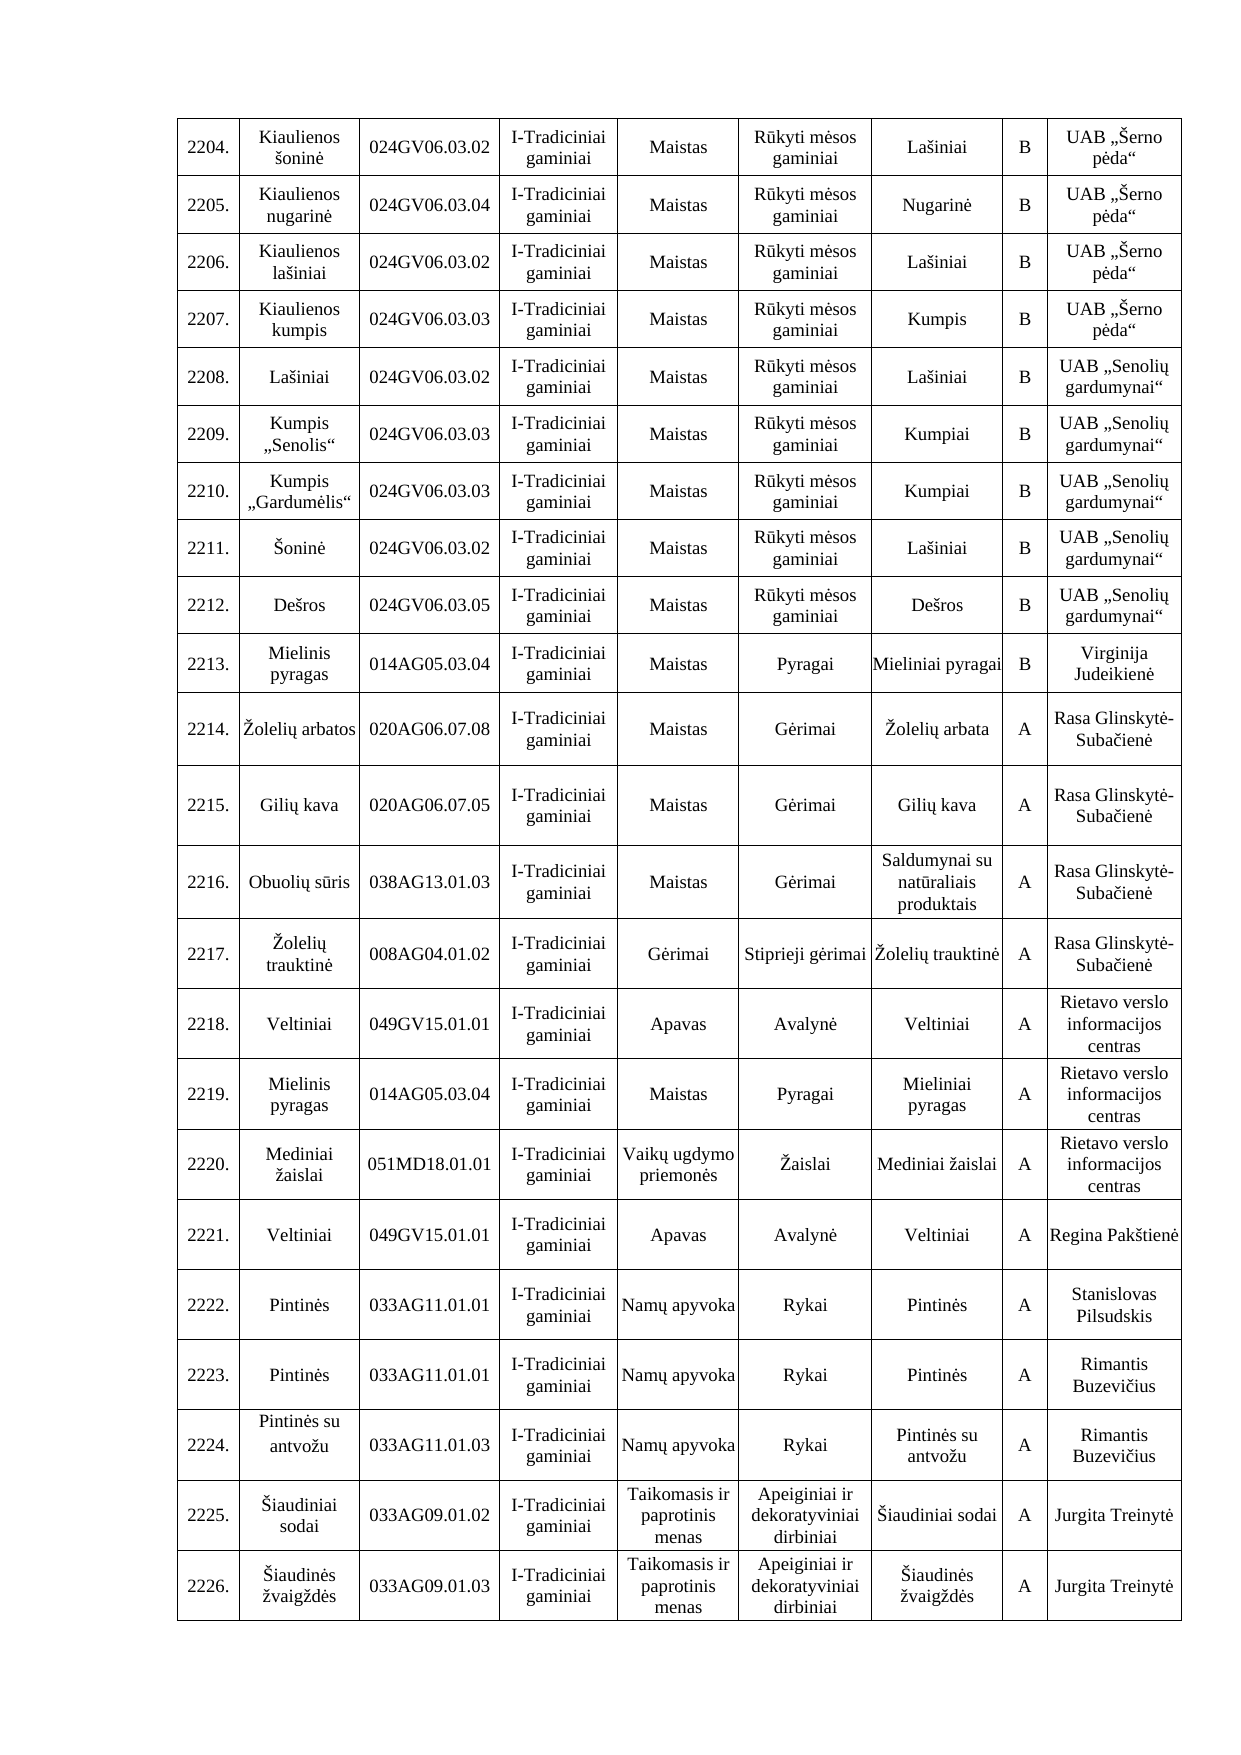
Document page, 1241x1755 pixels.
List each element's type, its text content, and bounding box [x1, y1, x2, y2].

table_cell UAB „Senolių gardumynai“ [1048, 463, 1181, 519]
table_cell 038AG13.01.03 [360, 846, 499, 918]
table_cell Žolelių trauktinė [872, 919, 1002, 988]
table_cell Žolelių arbatos [240, 693, 359, 765]
table_cell 2215. [178, 766, 239, 844]
table_cell Kiaulienos kumpis [240, 291, 359, 347]
table_cell Kumpis „Senolis“ [240, 406, 359, 462]
table_cell Avalynė [739, 989, 871, 1058]
table_cell 2219. [178, 1059, 239, 1128]
table_cell I-Tradiciniai gaminiai [500, 1551, 617, 1620]
table_cell 024GV06.03.02 [360, 520, 499, 576]
table_cell 033AG11.01.03 [360, 1410, 499, 1479]
table_cell I-Tradiciniai gaminiai [500, 291, 617, 347]
table_cell Veltiniai [872, 989, 1002, 1058]
table_cell 024GV06.03.03 [360, 463, 499, 519]
table_cell Veltiniai [240, 989, 359, 1058]
table_cell I-Tradiciniai gaminiai [500, 766, 617, 844]
table_cell 2216. [178, 846, 239, 918]
table_cell Maistas [618, 234, 738, 290]
table_cell 014AG05.03.04 [360, 634, 499, 692]
table_cell I-Tradiciniai gaminiai [500, 176, 617, 233]
table_cell 2213. [178, 634, 239, 692]
table_cell Namų apyvoka [618, 1340, 738, 1409]
table_cell Rasa Glinskytė- Subačienė [1048, 846, 1181, 918]
table_cell Apavas [618, 1200, 738, 1269]
table_cell Rūkyti mėsos gaminiai [739, 520, 871, 576]
table_cell Namų apyvoka [618, 1410, 738, 1479]
table_cell Mielinis pyragas [240, 634, 359, 692]
table_cell Pintinės [240, 1340, 359, 1409]
table_cell 2226. [178, 1551, 239, 1620]
table_cell I-Tradiciniai gaminiai [500, 348, 617, 404]
table_cell 2224. [178, 1410, 239, 1479]
table_cell Šiaudinės žvaigždės [240, 1551, 359, 1620]
table_cell Mieliniai pyragai [872, 634, 1002, 692]
table_cell Pintinės su antvožu [872, 1410, 1002, 1479]
table_cell Dešros [872, 577, 1002, 633]
table_cell Jurgita Treinytė [1048, 1481, 1181, 1550]
table_cell Regina Pakštienė [1048, 1200, 1181, 1269]
table_cell Maistas [618, 766, 738, 844]
table_cell 2223. [178, 1340, 239, 1409]
table_cell A [1003, 1551, 1047, 1620]
table_cell Rūkyti mėsos gaminiai [739, 348, 871, 404]
table_cell Virginija Judeikienė [1048, 634, 1181, 692]
table_cell Gėrimai [739, 846, 871, 918]
table_cell Rūkyti mėsos gaminiai [739, 406, 871, 462]
table_cell Maistas [618, 634, 738, 692]
table_cell Veltiniai [872, 1200, 1002, 1269]
table_cell UAB „Šerno pėda“ [1048, 234, 1181, 290]
table_cell Žolelių trauktinė [240, 919, 359, 988]
table_cell 2217. [178, 919, 239, 988]
table_cell A [1003, 693, 1047, 765]
table_cell I-Tradiciniai gaminiai [500, 463, 617, 519]
table_cell 2218. [178, 989, 239, 1058]
table_cell A [1003, 1481, 1047, 1550]
table_cell 2208. [178, 348, 239, 404]
table_cell 2212. [178, 577, 239, 633]
table_cell Kumpis „Gardumėlis“ [240, 463, 359, 519]
table_cell Apeiginiai ir dekoratyviniai dirbiniai [739, 1551, 871, 1620]
table_cell I-Tradiciniai gaminiai [500, 577, 617, 633]
table_cell 2207. [178, 291, 239, 347]
table_cell Kiaulienos lašiniai [240, 234, 359, 290]
table_cell 014AG05.03.04 [360, 1059, 499, 1128]
table_cell Nugarinė [872, 176, 1002, 233]
table_cell Kumpis [872, 291, 1002, 347]
table_cell 2210. [178, 463, 239, 519]
table_cell I-Tradiciniai gaminiai [500, 1200, 617, 1269]
table_cell Maistas [618, 1059, 738, 1128]
table_cell Kiaulienos šoninė [240, 119, 359, 175]
table_cell Veltiniai [240, 1200, 359, 1269]
table_cell 2221. [178, 1200, 239, 1269]
table_cell B [1003, 119, 1047, 175]
table_cell I-Tradiciniai gaminiai [500, 406, 617, 462]
table_cell 024GV06.03.05 [360, 577, 499, 633]
table_cell I-Tradiciniai gaminiai [500, 1340, 617, 1409]
table_cell Lašiniai [872, 119, 1002, 175]
table_cell Lašiniai [240, 348, 359, 404]
table_cell Avalynė [739, 1200, 871, 1269]
table_cell 033AG09.01.02 [360, 1481, 499, 1550]
table_cell UAB „Senolių gardumynai“ [1048, 520, 1181, 576]
table_cell Gėrimai [618, 919, 738, 988]
table_cell A [1003, 766, 1047, 844]
table_cell Taikomasis ir paprotinis menas [618, 1551, 738, 1620]
table_cell I-Tradiciniai gaminiai [500, 119, 617, 175]
table_cell Saldumynai su natūraliais produktais [872, 846, 1002, 918]
table_cell Maistas [618, 577, 738, 633]
table_cell 2204. [178, 119, 239, 175]
table_cell Lašiniai [872, 348, 1002, 404]
table_cell B [1003, 176, 1047, 233]
table_cell UAB „Senolių gardumynai“ [1048, 348, 1181, 404]
table_cell Rykai [739, 1340, 871, 1409]
table_cell I-Tradiciniai gaminiai [500, 634, 617, 692]
table_cell 2211. [178, 520, 239, 576]
table_cell B [1003, 634, 1047, 692]
table_cell Rykai [739, 1410, 871, 1479]
table_cell Rasa Glinskytė- Subačienė [1048, 766, 1181, 844]
table_cell Maistas [618, 693, 738, 765]
table_cell 2209. [178, 406, 239, 462]
table_cell I-Tradiciniai gaminiai [500, 1410, 617, 1479]
table_cell 024GV06.03.03 [360, 291, 499, 347]
table_cell I-Tradiciniai gaminiai [500, 919, 617, 988]
table_cell Maistas [618, 520, 738, 576]
table_cell Mielinis pyragas [240, 1059, 359, 1128]
table_cell B [1003, 406, 1047, 462]
table_cell Maistas [618, 406, 738, 462]
table_cell Rietavo verslo informacijos centras [1048, 1130, 1181, 1199]
table_cell Gėrimai [739, 766, 871, 844]
table_cell B [1003, 291, 1047, 347]
table_cell I-Tradiciniai gaminiai [500, 693, 617, 765]
table_cell B [1003, 463, 1047, 519]
table_cell 024GV06.03.02 [360, 119, 499, 175]
table_cell Rasa Glinskytė- Subačienė [1048, 693, 1181, 765]
table_cell A [1003, 1270, 1047, 1339]
table_cell 024GV06.03.03 [360, 406, 499, 462]
table_cell 033AG09.01.03 [360, 1551, 499, 1620]
table_cell Jurgita Treinytė [1048, 1551, 1181, 1620]
table_cell UAB „Šerno pėda“ [1048, 119, 1181, 175]
table_cell Maistas [618, 176, 738, 233]
table_cell 024GV06.03.02 [360, 234, 499, 290]
table_cell Pintinės su antvožu [240, 1410, 359, 1479]
table_cell 051MD18.01.01 [360, 1130, 499, 1199]
table_cell I-Tradiciniai gaminiai [500, 1481, 617, 1550]
table_cell Šiaudinės žvaigždės [872, 1551, 1002, 1620]
table_cell Rūkyti mėsos gaminiai [739, 291, 871, 347]
table_cell UAB „Senolių gardumynai“ [1048, 577, 1181, 633]
table_cell Rasa Glinskytė- Subačienė [1048, 919, 1181, 988]
table_cell I-Tradiciniai gaminiai [500, 989, 617, 1058]
table_cell Stiprieji gėrimai [739, 919, 871, 988]
table_cell I-Tradiciniai gaminiai [500, 1130, 617, 1199]
table_cell Gilių kava [872, 766, 1002, 844]
table_cell 020AG06.07.05 [360, 766, 499, 844]
table_cell Pintinės [872, 1270, 1002, 1339]
table_cell Rimantis Buzevičius [1048, 1340, 1181, 1409]
table_cell 033AG11.01.01 [360, 1270, 499, 1339]
table_cell Lašiniai [872, 234, 1002, 290]
table_cell Pintinės [872, 1340, 1002, 1409]
table_cell 2225. [178, 1481, 239, 1550]
table_cell A [1003, 846, 1047, 918]
table_cell Kumpiai [872, 463, 1002, 519]
table_cell Taikomasis ir paprotinis menas [618, 1481, 738, 1550]
table_cell Šiaudiniai sodai [872, 1481, 1002, 1550]
table_cell Kiaulienos nugarinė [240, 176, 359, 233]
table_cell A [1003, 1130, 1047, 1199]
table_cell I-Tradiciniai gaminiai [500, 1270, 617, 1339]
table_cell Rykai [739, 1270, 871, 1339]
table_cell Maistas [618, 348, 738, 404]
table_cell I-Tradiciniai gaminiai [500, 846, 617, 918]
table_cell Rietavo verslo informacijos centras [1048, 989, 1181, 1058]
table_cell Rūkyti mėsos gaminiai [739, 176, 871, 233]
table_cell Rimantis Buzevičius [1048, 1410, 1181, 1479]
table_cell Mediniai žaislai [240, 1130, 359, 1199]
table_cell Namų apyvoka [618, 1270, 738, 1339]
table_cell UAB „Šerno pėda“ [1048, 176, 1181, 233]
table_cell Pyragai [739, 634, 871, 692]
table_cell Pyragai [739, 1059, 871, 1128]
table_cell A [1003, 1410, 1047, 1479]
table_cell Apeiginiai ir dekoratyviniai dirbiniai [739, 1481, 871, 1550]
table_cell Lašiniai [872, 520, 1002, 576]
table_cell B [1003, 577, 1047, 633]
table_cell 2205. [178, 176, 239, 233]
table_cell Mieliniai pyragas [872, 1059, 1002, 1128]
table_cell Rūkyti mėsos gaminiai [739, 577, 871, 633]
table_cell B [1003, 234, 1047, 290]
table_cell A [1003, 1200, 1047, 1269]
table_cell 2220. [178, 1130, 239, 1199]
table_cell 049GV15.01.01 [360, 1200, 499, 1269]
table_cell Stanislovas Pilsudskis [1048, 1270, 1181, 1339]
table_cell Rūkyti mėsos gaminiai [739, 119, 871, 175]
table_cell Pintinės [240, 1270, 359, 1339]
table_cell 008AG04.01.02 [360, 919, 499, 988]
table_cell Vaikų ugdymo priemonės [618, 1130, 738, 1199]
table_cell 024GV06.03.02 [360, 348, 499, 404]
table_cell Rūkyti mėsos gaminiai [739, 463, 871, 519]
table_cell Mediniai žaislai [872, 1130, 1002, 1199]
table_cell Šiaudiniai sodai [240, 1481, 359, 1550]
table_cell Maistas [618, 119, 738, 175]
table_cell A [1003, 1059, 1047, 1128]
table_cell B [1003, 348, 1047, 404]
table_cell I-Tradiciniai gaminiai [500, 1059, 617, 1128]
table_cell Šoninė [240, 520, 359, 576]
table_cell A [1003, 1340, 1047, 1409]
table_cell Žolelių arbata [872, 693, 1002, 765]
table_cell A [1003, 919, 1047, 988]
table_cell Gėrimai [739, 693, 871, 765]
table_cell 020AG06.07.08 [360, 693, 499, 765]
table_cell Apavas [618, 989, 738, 1058]
table_cell B [1003, 520, 1047, 576]
table_cell UAB „Šerno pėda“ [1048, 291, 1181, 347]
table_cell Maistas [618, 291, 738, 347]
table_cell A [1003, 989, 1047, 1058]
table_cell 049GV15.01.01 [360, 989, 499, 1058]
table_cell I-Tradiciniai gaminiai [500, 234, 617, 290]
table_cell Gilių kava [240, 766, 359, 844]
table_cell Rietavo verslo informacijos centras [1048, 1059, 1181, 1128]
table_cell 033AG11.01.01 [360, 1340, 499, 1409]
table_cell Maistas [618, 846, 738, 918]
table_cell Kumpiai [872, 406, 1002, 462]
table_cell 2214. [178, 693, 239, 765]
table_cell 024GV06.03.04 [360, 176, 499, 233]
table_cell UAB „Senolių gardumynai“ [1048, 406, 1181, 462]
table_cell Obuolių sūris [240, 846, 359, 918]
table_cell 2222. [178, 1270, 239, 1339]
table_cell Dešros [240, 577, 359, 633]
table_cell Maistas [618, 463, 738, 519]
table_cell 2206. [178, 234, 239, 290]
table_cell Žaislai [739, 1130, 871, 1199]
table_cell I-Tradiciniai gaminiai [500, 520, 617, 576]
table_cell Rūkyti mėsos gaminiai [739, 234, 871, 290]
